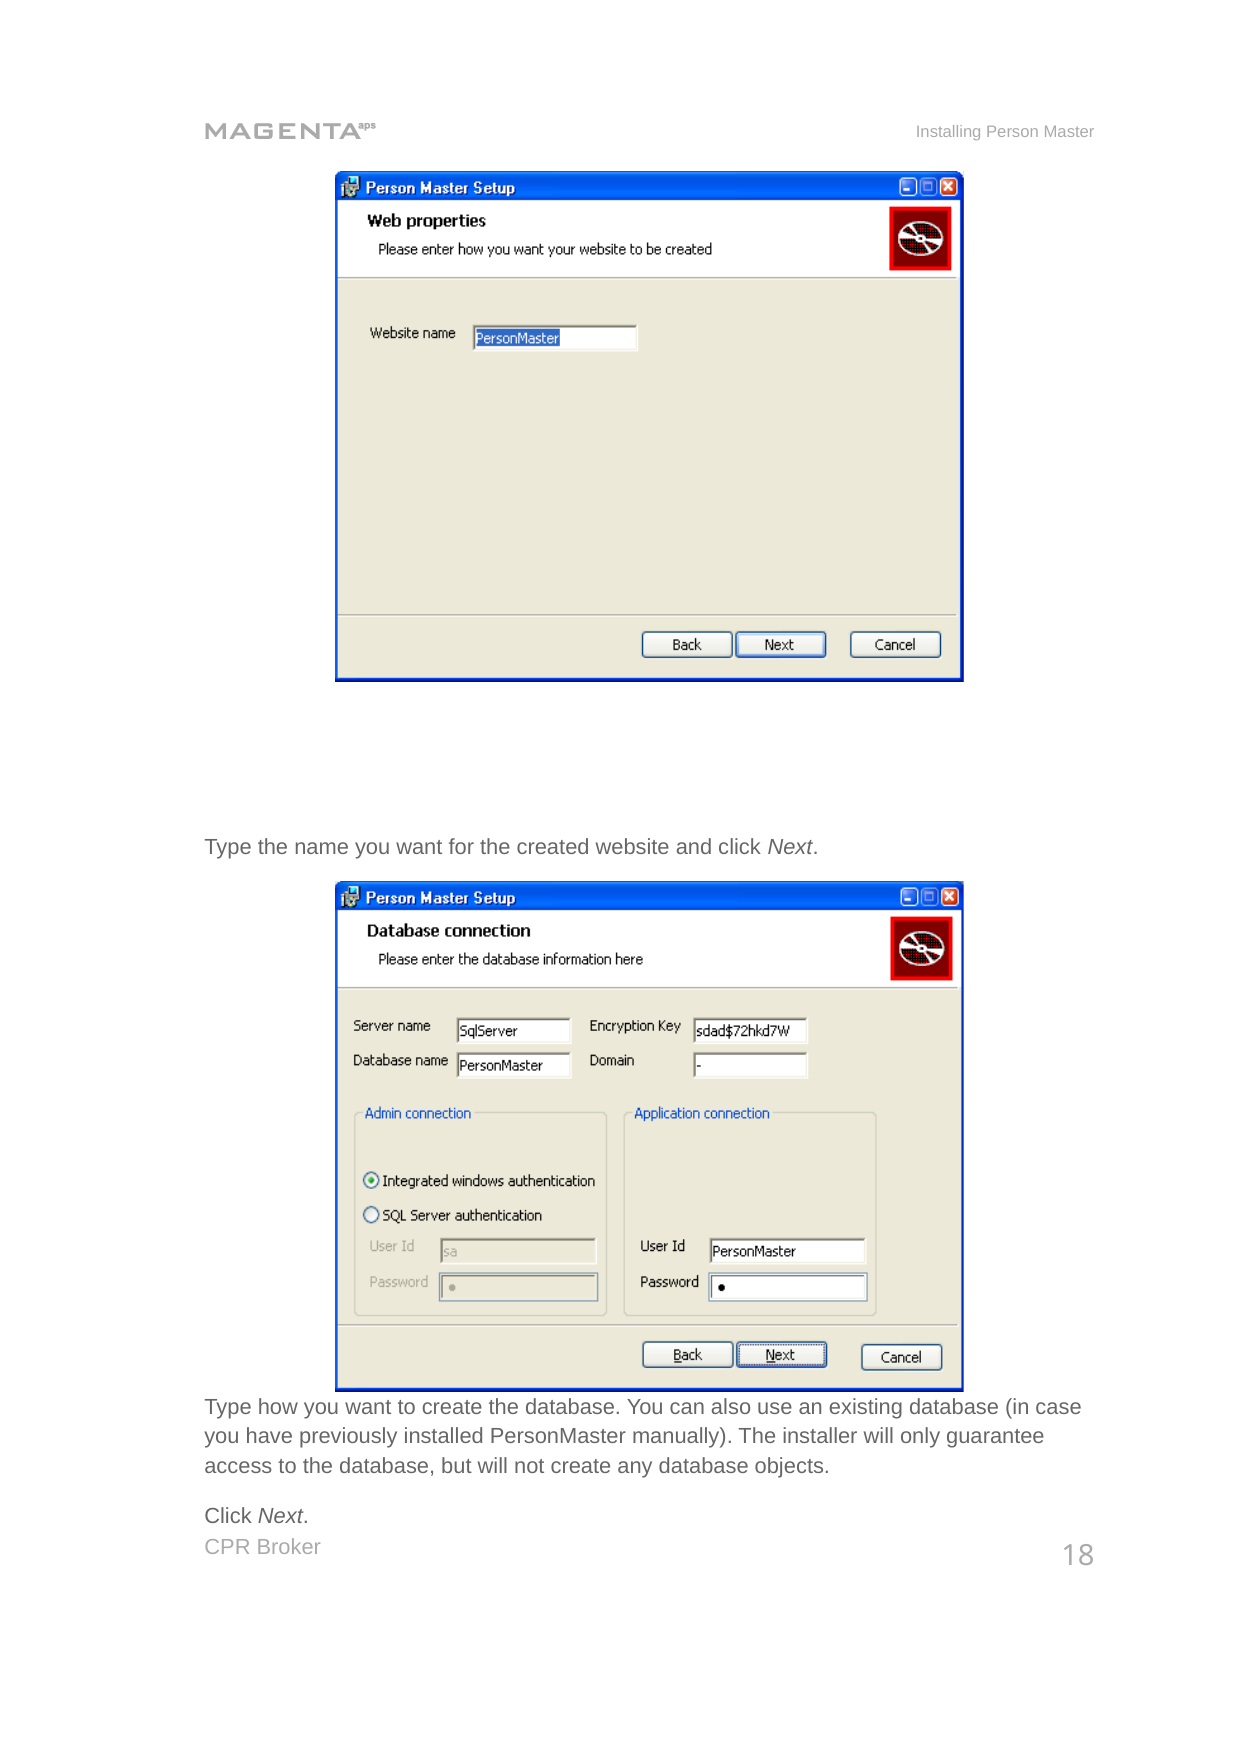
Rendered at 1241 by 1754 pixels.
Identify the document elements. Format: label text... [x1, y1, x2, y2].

picture [335, 171, 964, 682]
text Click Next. [204, 1500, 1094, 1529]
picture [335, 881, 964, 1392]
text Type the name you want for the created website and click Next. [204, 831, 1094, 861]
text Type how you want to create the database. You can also use an existing database (in case you have previously installed PersonMaster manually). The installer will only guarantee access to the database, but will not create any database objects. [204, 1392, 1094, 1479]
